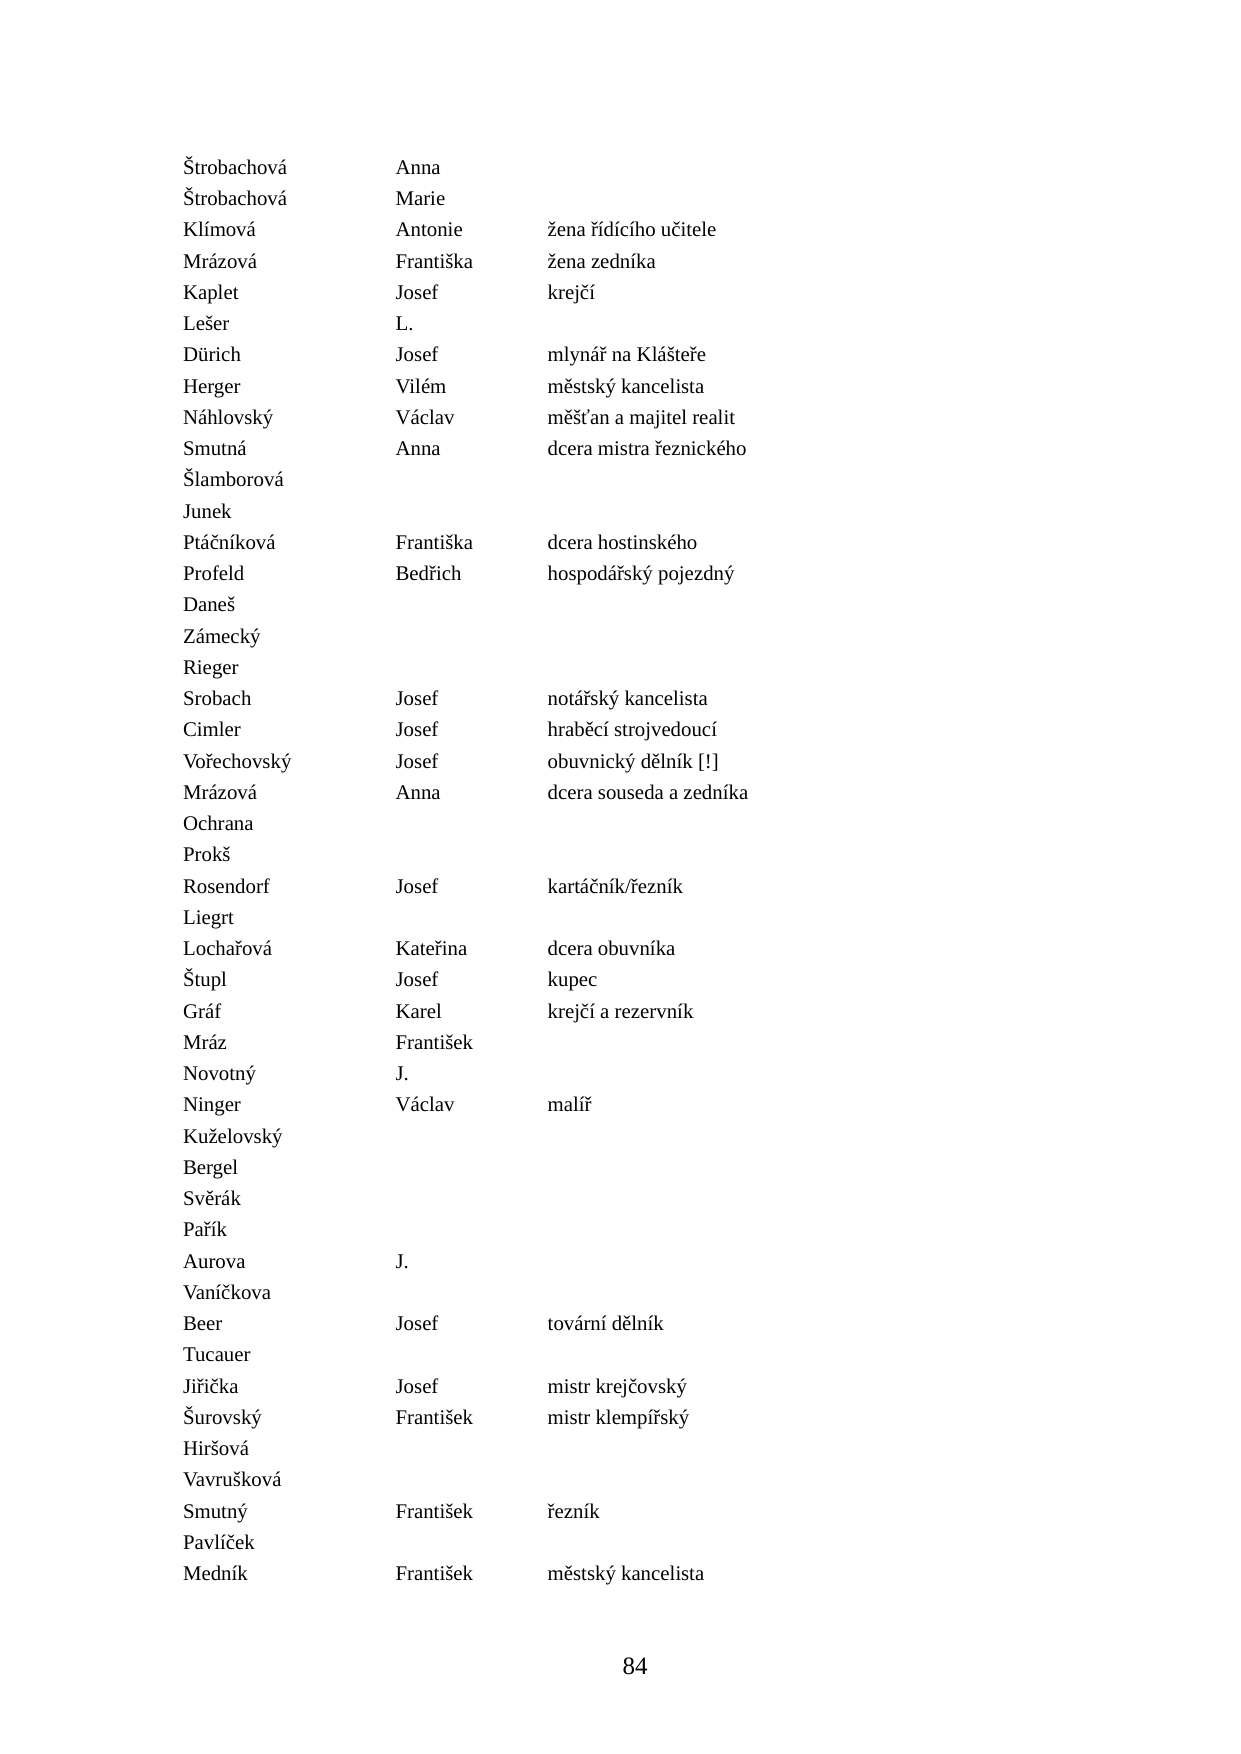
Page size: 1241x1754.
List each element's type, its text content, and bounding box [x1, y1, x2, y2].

table_cell [540, 179, 994, 210]
table_cell Daneš [176, 585, 388, 616]
table_cell Herger [176, 366, 388, 398]
table_cell mistr krejčovský [540, 1366, 994, 1398]
table_cell Josef [388, 1366, 540, 1398]
table_cell Kateřina [388, 929, 540, 960]
table_cell kartáčník/řezník [540, 866, 994, 898]
table_cell Ptáčníková [176, 523, 388, 554]
table_cell [540, 1023, 994, 1054]
table_cell Smutná [176, 429, 388, 460]
table_cell Bergel [176, 1148, 388, 1179]
table_cell Rosendorf [176, 866, 388, 898]
table_cell [540, 1241, 994, 1273]
table_cell Mráz [176, 1023, 388, 1054]
table_cell Karel [388, 991, 540, 1023]
table_cell Pavlíček [176, 1523, 388, 1554]
table_cell Lešer [176, 304, 388, 335]
table_cell Tucauer [176, 1335, 388, 1366]
table_cell [540, 1273, 994, 1304]
table_cell Štrobachová [176, 148, 388, 179]
table_cell [540, 1429, 994, 1460]
table_cell Cimler [176, 710, 388, 741]
table_cell Srobach [176, 679, 388, 710]
table_cell L. [388, 304, 540, 335]
table_cell Pařík [176, 1210, 388, 1241]
table_cell Josef [388, 1304, 540, 1335]
table_cell Klímová [176, 210, 388, 241]
table_cell Šlamborová [176, 460, 388, 491]
table_cell Antonie [388, 210, 540, 241]
table_cell Anna [388, 148, 540, 179]
table_cell Josef [388, 273, 540, 304]
table_cell [540, 585, 994, 616]
table_cell [388, 898, 540, 929]
table_cell notářský kancelista [540, 679, 994, 710]
table_cell [540, 148, 994, 179]
table_cell [388, 1429, 540, 1460]
table_cell [540, 648, 994, 679]
table_cell [540, 1210, 994, 1241]
table_cell Profeld [176, 554, 388, 585]
table_cell Svěrák [176, 1179, 388, 1210]
table_cell [540, 1335, 994, 1366]
table_cell Josef [388, 960, 540, 991]
table_cell Josef [388, 741, 540, 773]
table_cell městský kancelista [540, 1554, 994, 1585]
table_cell Anna [388, 773, 540, 804]
table_cell Františka [388, 241, 540, 273]
table_cell hraběcí strojvedoucí [540, 710, 994, 741]
table_cell [388, 1335, 540, 1366]
table_cell [388, 835, 540, 866]
table_cell Jiřička [176, 1366, 388, 1398]
table_cell [540, 1460, 994, 1491]
table_cell Novotný [176, 1054, 388, 1085]
table_cell Štupl [176, 960, 388, 991]
table_cell [540, 1116, 994, 1148]
table_cell [388, 1116, 540, 1148]
table_cell Hiršová [176, 1429, 388, 1460]
table_cell Šurovský [176, 1398, 388, 1429]
table_cell Prokš [176, 835, 388, 866]
table_cell [540, 1148, 994, 1179]
table_cell Lochařová [176, 929, 388, 960]
table_cell Vavrušková [176, 1460, 388, 1491]
table_cell [540, 1523, 994, 1554]
table_cell [540, 804, 994, 835]
table_cell [388, 616, 540, 648]
table_cell [388, 1460, 540, 1491]
table_cell tovární dělník [540, 1304, 994, 1335]
table_cell [540, 1054, 994, 1085]
table_cell dcera souseda a zedníka [540, 773, 994, 804]
table_cell [388, 1523, 540, 1554]
table_cell mistr klempířský [540, 1398, 994, 1429]
table_cell [388, 460, 540, 491]
table_cell Mrázová [176, 241, 388, 273]
table_cell malíř [540, 1085, 994, 1116]
table_cell [388, 585, 540, 616]
table_cell František [388, 1023, 540, 1054]
table_cell Josef [388, 679, 540, 710]
table_cell Smutný [176, 1491, 388, 1523]
table_cell obuvnický dělník [!] [540, 741, 994, 773]
table_cell Dürich [176, 335, 388, 366]
table_cell [388, 1210, 540, 1241]
table_cell František [388, 1554, 540, 1585]
table_cell [540, 1179, 994, 1210]
table_cell hospodářský pojezdný [540, 554, 994, 585]
table_cell Štrobachová [176, 179, 388, 210]
table_cell [388, 491, 540, 523]
table_cell městský kancelista [540, 366, 994, 398]
table_cell Ninger [176, 1085, 388, 1116]
table_cell krejčí [540, 273, 994, 304]
table_cell [388, 1179, 540, 1210]
table_cell [540, 616, 994, 648]
table_cell Josef [388, 335, 540, 366]
table_cell [388, 804, 540, 835]
table_cell [540, 898, 994, 929]
table_cell František [388, 1398, 540, 1429]
table_cell Liegrt [176, 898, 388, 929]
table_cell mlynář na Klášteře [540, 335, 994, 366]
table_cell Kuželovský [176, 1116, 388, 1148]
table_cell dcera hostinského [540, 523, 994, 554]
table_cell Vořechovský [176, 741, 388, 773]
table_cell Náhlovský [176, 398, 388, 429]
table_cell J. [388, 1054, 540, 1085]
table_cell Vilém [388, 366, 540, 398]
table_cell Beer [176, 1304, 388, 1335]
table_cell J. [388, 1241, 540, 1273]
table_cell Josef [388, 866, 540, 898]
table_cell [540, 304, 994, 335]
table_cell Anna [388, 429, 540, 460]
table_cell Medník [176, 1554, 388, 1585]
table_cell [388, 1148, 540, 1179]
table_cell Rieger [176, 648, 388, 679]
table_cell [540, 491, 994, 523]
table_cell Josef [388, 710, 540, 741]
table_cell Zámecký [176, 616, 388, 648]
table_cell měšťan a majitel realit [540, 398, 994, 429]
table_cell dcera mistra řeznického [540, 429, 994, 460]
table_cell dcera obuvníka [540, 929, 994, 960]
table_cell Kaplet [176, 273, 388, 304]
table_cell Václav [388, 398, 540, 429]
table_cell Marie [388, 179, 540, 210]
table_cell Vaníčkova [176, 1273, 388, 1304]
table_cell František [388, 1491, 540, 1523]
table_cell [540, 460, 994, 491]
table_cell Junek [176, 491, 388, 523]
table_cell Františka [388, 523, 540, 554]
table_cell Ochrana [176, 804, 388, 835]
table_cell řezník [540, 1491, 994, 1523]
table_cell Václav [388, 1085, 540, 1116]
table_cell Aurova [176, 1241, 388, 1273]
table_cell [540, 835, 994, 866]
table_cell Bedřich [388, 554, 540, 585]
table_cell žena zedníka [540, 241, 994, 273]
table_cell Gráf [176, 991, 388, 1023]
table_cell Mrázová [176, 773, 388, 804]
table_cell [388, 648, 540, 679]
table_cell [388, 1273, 540, 1304]
table_cell žena řídícího učitele [540, 210, 994, 241]
table_cell kupec [540, 960, 994, 991]
table_cell krejčí a rezervník [540, 991, 994, 1023]
